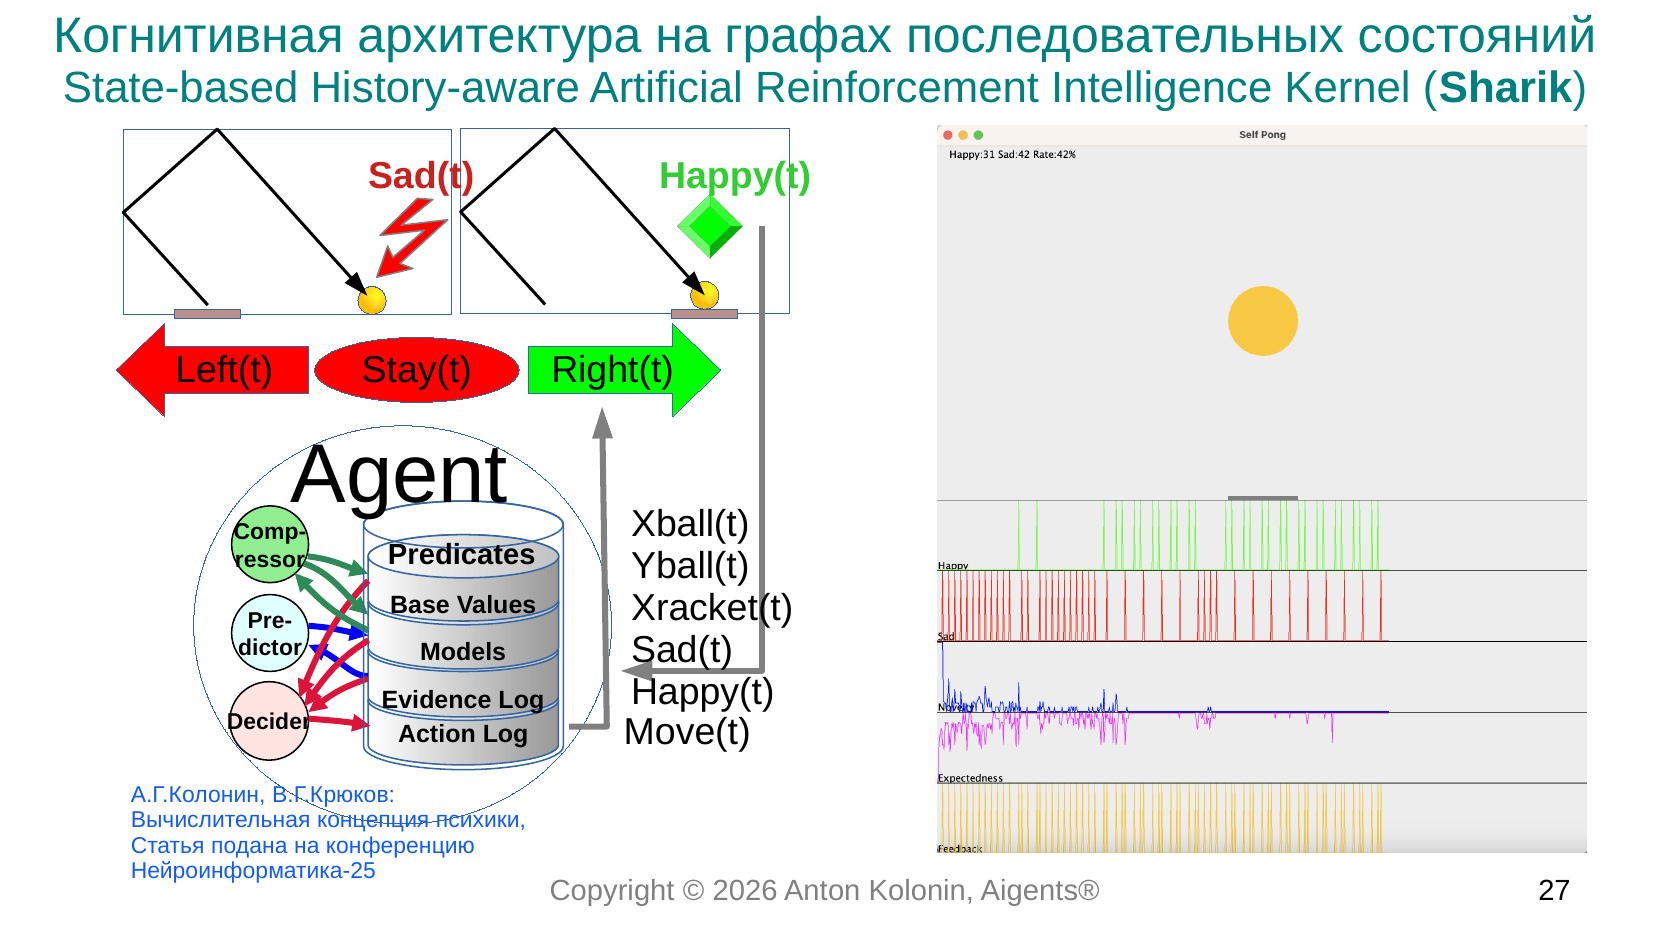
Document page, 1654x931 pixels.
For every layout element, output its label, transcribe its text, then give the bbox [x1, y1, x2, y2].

text_box Decider [230, 681, 309, 761]
text_box Comp- ressor [231, 505, 309, 583]
text_box [306, 528, 362, 566]
text_box [193, 462, 603, 774]
text_box [306, 558, 362, 594]
text_box Action Log [368, 703, 559, 765]
text_box А.Г.Колонин, В.Г.Крюков: Вычислительная концепция психики, Статья подана на конференцию Нейроинформатика-25 [116, 773, 542, 891]
text_box [671, 281, 738, 319]
text_box [308, 685, 362, 719]
text_box [376, 205, 448, 278]
text_box [338, 620, 350, 628]
text_box Models [368, 606, 559, 669]
text_box [357, 286, 387, 315]
text_box [306, 703, 312, 710]
text_box [318, 667, 357, 696]
text_box Sad(t) [353, 147, 490, 205]
text_box Happy(t) [644, 147, 827, 205]
text_box [608, 588, 612, 656]
text_box Xball(t) Yball(t) Xracket(t) Sad(t) Happy(t) [616, 494, 809, 720]
text_box Когнитивная архитектура на графах последовательных состояний State-based History-aware Artificial Reinforcement Intelligence Kernel (Sharik) [0, 0, 1651, 120]
text_box Pre- dictor [231, 594, 309, 672]
text_box [310, 656, 334, 684]
text_box [365, 579, 562, 768]
text_box Agent [275, 419, 523, 528]
text_box Move(t) [608, 703, 766, 760]
text_box Stay(t) [314, 337, 520, 403]
text_box Right(t) [528, 323, 721, 417]
text_box Predicates [373, 530, 565, 579]
text_box [346, 610, 362, 623]
text_box [174, 309, 241, 319]
text_box [365, 531, 373, 572]
text_box Evidence Log [368, 653, 559, 717]
picture [937, 125, 1587, 853]
text_box Base Values [368, 559, 559, 622]
text_box [346, 649, 362, 671]
text_box [297, 567, 346, 609]
text_box [367, 507, 562, 532]
text_box [327, 633, 362, 657]
text_box Left(t) [116, 323, 309, 417]
picture [677, 205, 747, 261]
